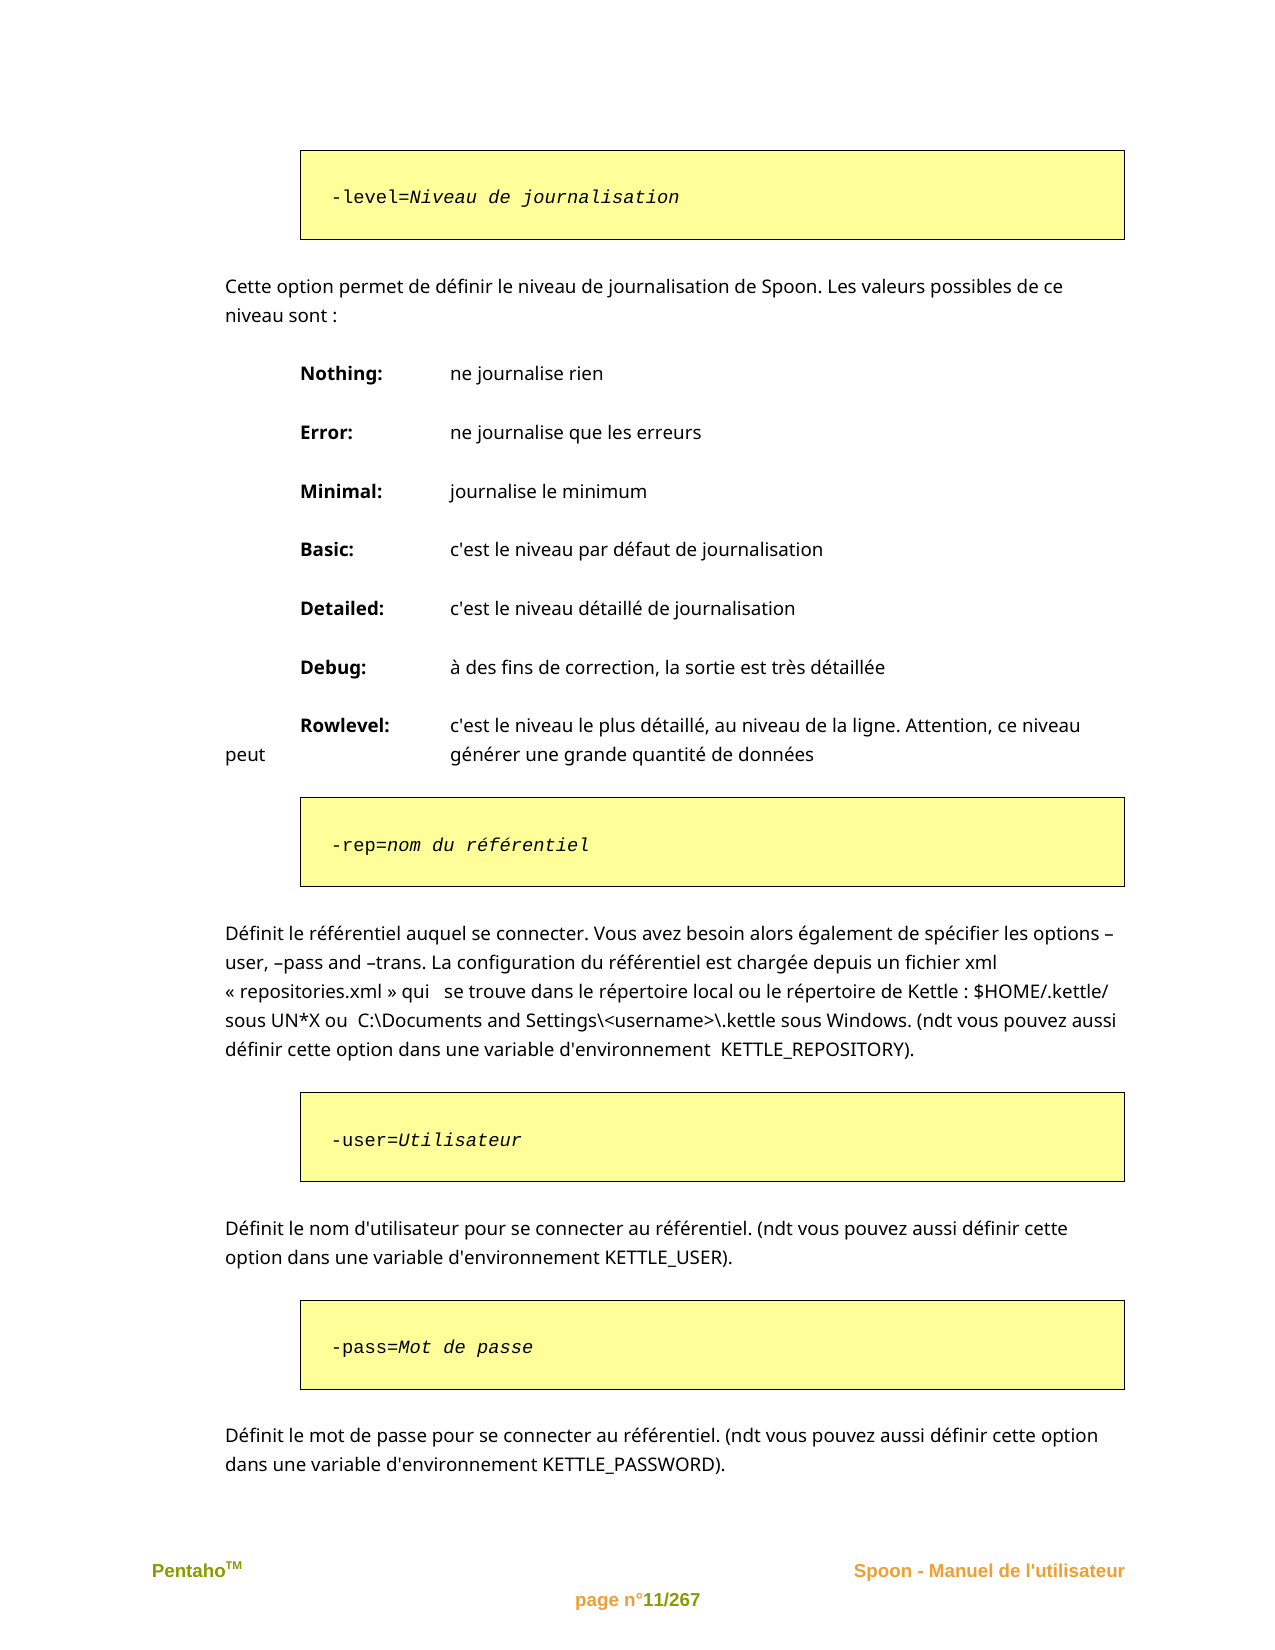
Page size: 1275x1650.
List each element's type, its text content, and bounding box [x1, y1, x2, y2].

text Définit le mot de passe pour se connecter au référentiel. (ndt vous pouvez aussi définir cette option dans une variable d'environnement KETTLE_PASSWORD). [225, 1419, 1125, 1478]
text -user=Utilisateur [301, 1093, 1124, 1181]
text Detailed: c'est le niveau détaillé de journalisation [225, 592, 1125, 621]
text Définit le nom d'utilisateur pour se connecter au référentiel. (ndt vous pouvez aussi définir cette option dans une variable d'environnement KETTLE_USER). [225, 1212, 1125, 1270]
text -pass=Mot de passe [301, 1301, 1124, 1389]
text -level=Niveau de journalisation [301, 151, 1124, 239]
text Cette option permet de définir le niveau de journalisation de Spoon. Les valeurs possibles de ce niveau sont : [225, 270, 1125, 328]
text Error: ne journalise que les erreurs [300, 416, 1125, 445]
text Debug: à des fins de correction, la sortie est très détaillée [225, 651, 1125, 680]
text Définit le référentiel auquel se connecter. Vous avez besoin alors également de spécifier les options –user, –pass and –trans. La configuration du référentiel est chargée depuis un fichier xml « repositories.xml » qui se trouve dans le répertoire local ou le répertoire de Kettle : $HOME/.kettle/ sous UN*X ou C:\Documents and Settings\<username>\.kettle sous Windows. (ndt vous pouvez aussi définir cette option dans une variable d'environnement KETTLE_REPOSITORY). [225, 917, 1125, 1063]
text -rep=nom du référentiel [301, 798, 1124, 886]
text Rowlevel: c'est le niveau le plus détaillé, au niveau de la ligne. Attention, ce niveau peut générer une grande quantité de données [225, 709, 1125, 768]
text Basic: c'est le niveau par défaut de journalisation [225, 533, 1125, 563]
text Minimal: journalise le minimum [300, 475, 1125, 504]
text Nothing: ne journalise rien [300, 357, 1125, 387]
